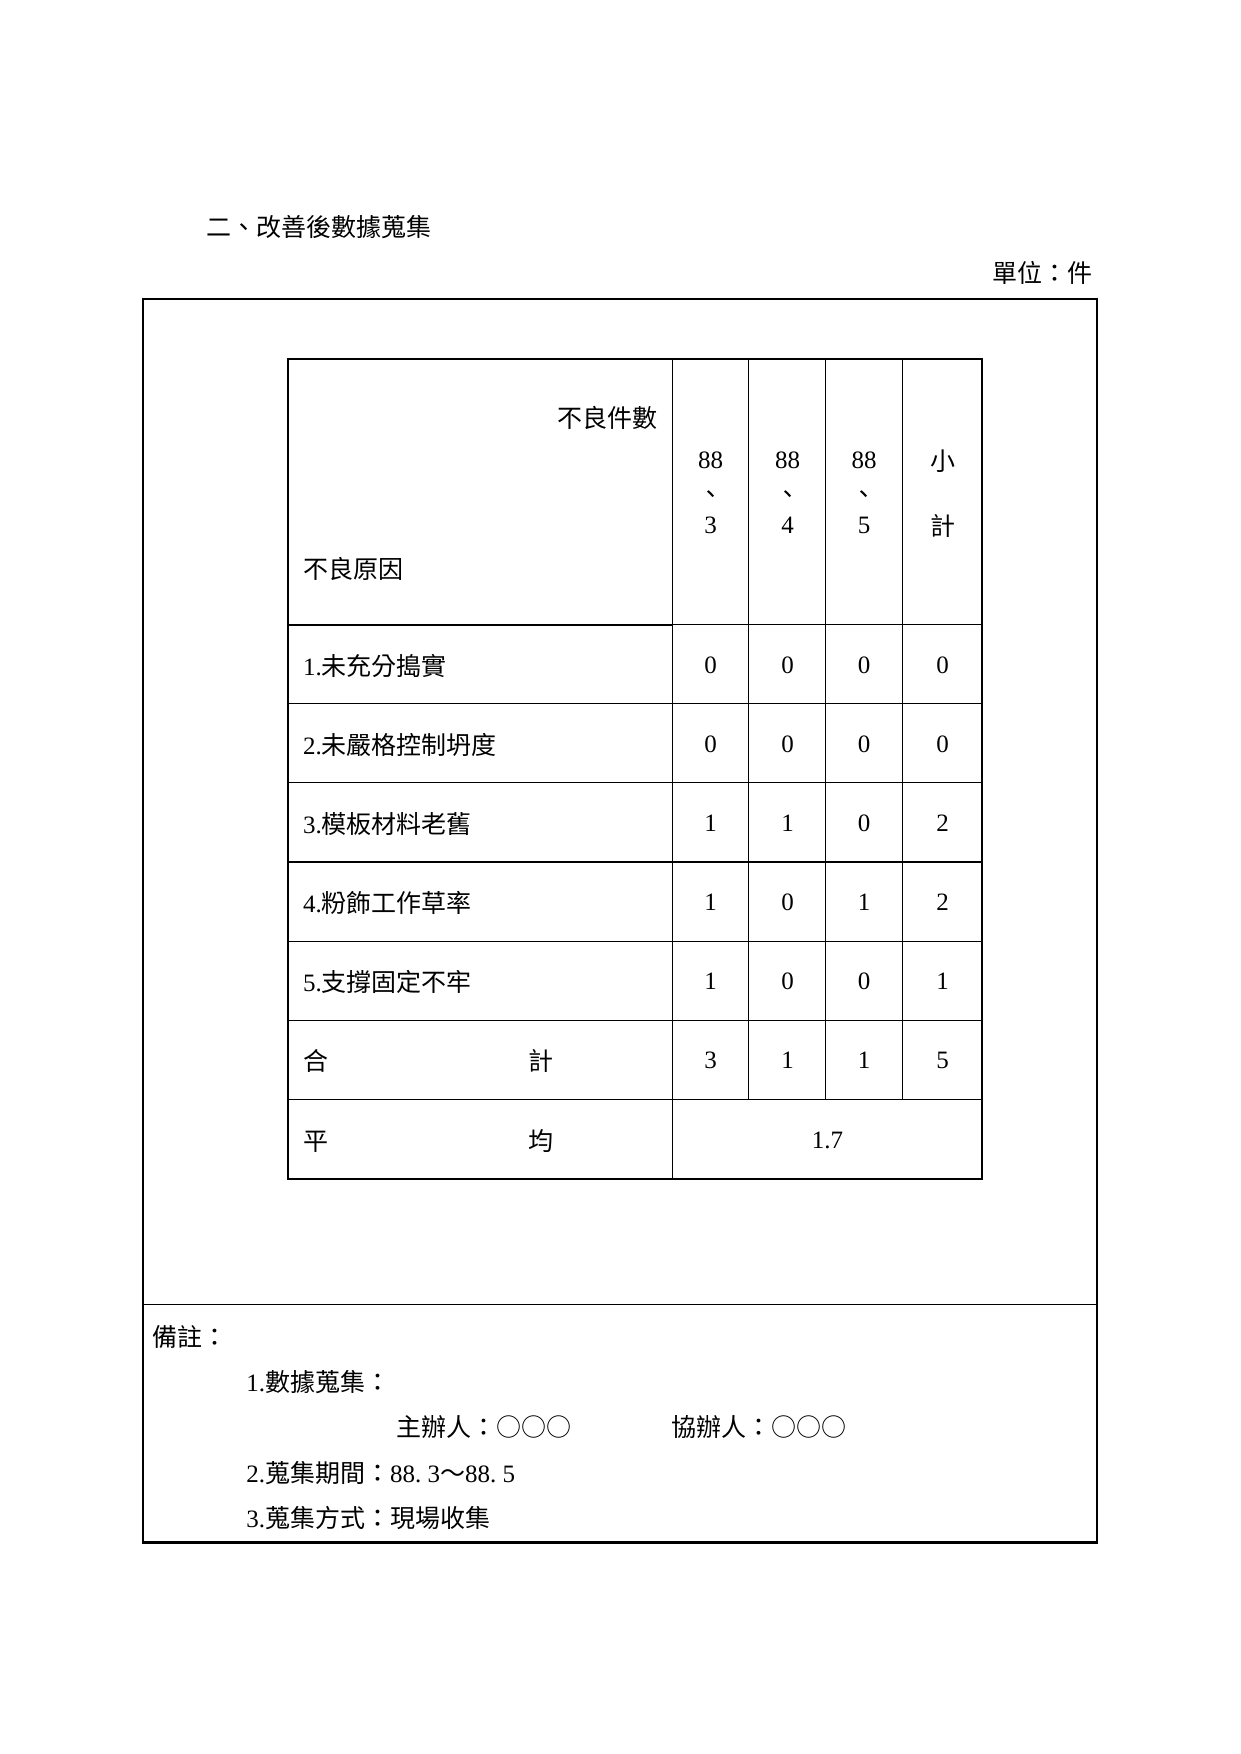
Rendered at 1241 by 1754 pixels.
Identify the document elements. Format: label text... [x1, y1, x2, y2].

table_cell 0 [903, 704, 981, 782]
table_cell 0 [673, 625, 748, 703]
table_cell 1 [749, 1021, 825, 1099]
table_cell 0 [826, 942, 902, 1020]
table_cell 2 [903, 783, 981, 861]
table_cell 0 [826, 704, 902, 782]
table_cell 平 均 [289, 1100, 672, 1178]
table_header 小 計 [903, 360, 981, 624]
table_cell 1 [673, 783, 748, 861]
table_cell 3.模板材料老舊 [289, 783, 672, 861]
table_cell 0 [749, 704, 825, 782]
table_cell 0 [903, 625, 981, 703]
table_cell 1 [673, 863, 748, 941]
table_cell 1 [749, 783, 825, 861]
table_cell 1 [826, 863, 902, 941]
table_header [144, 300, 1096, 1304]
table_cell 1.未充分搗實 [289, 626, 672, 703]
table_cell 1 [903, 942, 981, 1020]
table_cell 5.支撐固定不牢 [289, 942, 672, 1020]
table_cell 1 [826, 1021, 902, 1099]
text 單位：件 [148, 253, 1092, 289]
table_cell 1.7 [673, 1100, 981, 1178]
table_cell 4.粉飾工作草率 [289, 863, 672, 941]
table_cell 0 [749, 942, 825, 1020]
table_header 不良件數 不良原因 [289, 360, 672, 624]
table_cell 3 [673, 1021, 748, 1099]
table_header 88 、 5 [826, 360, 902, 624]
table_cell 0 [749, 625, 825, 703]
table_cell 合 計 [289, 1021, 672, 1099]
table_cell 0 [673, 704, 748, 782]
table_cell 1 [673, 942, 748, 1020]
table_cell 2.未嚴格控制坍度 [289, 704, 672, 782]
table_cell 2 [903, 863, 981, 941]
text 二、改善後數據蒐集 [206, 208, 1092, 244]
table_cell 0 [749, 863, 825, 941]
table_header 88 、 3 [673, 360, 748, 624]
table_cell 0 [826, 783, 902, 861]
table_cell 備註： 1.數據蒐集： 主辦人：○○○ 協辦人：○○○ 2.蒐集期間：88. 3～88. 5 3.蒐集方式：現場收集 [144, 1305, 1096, 1541]
table_cell 0 [826, 625, 902, 703]
table_header 88 、 4 [749, 360, 825, 624]
table_cell 5 [903, 1021, 981, 1099]
